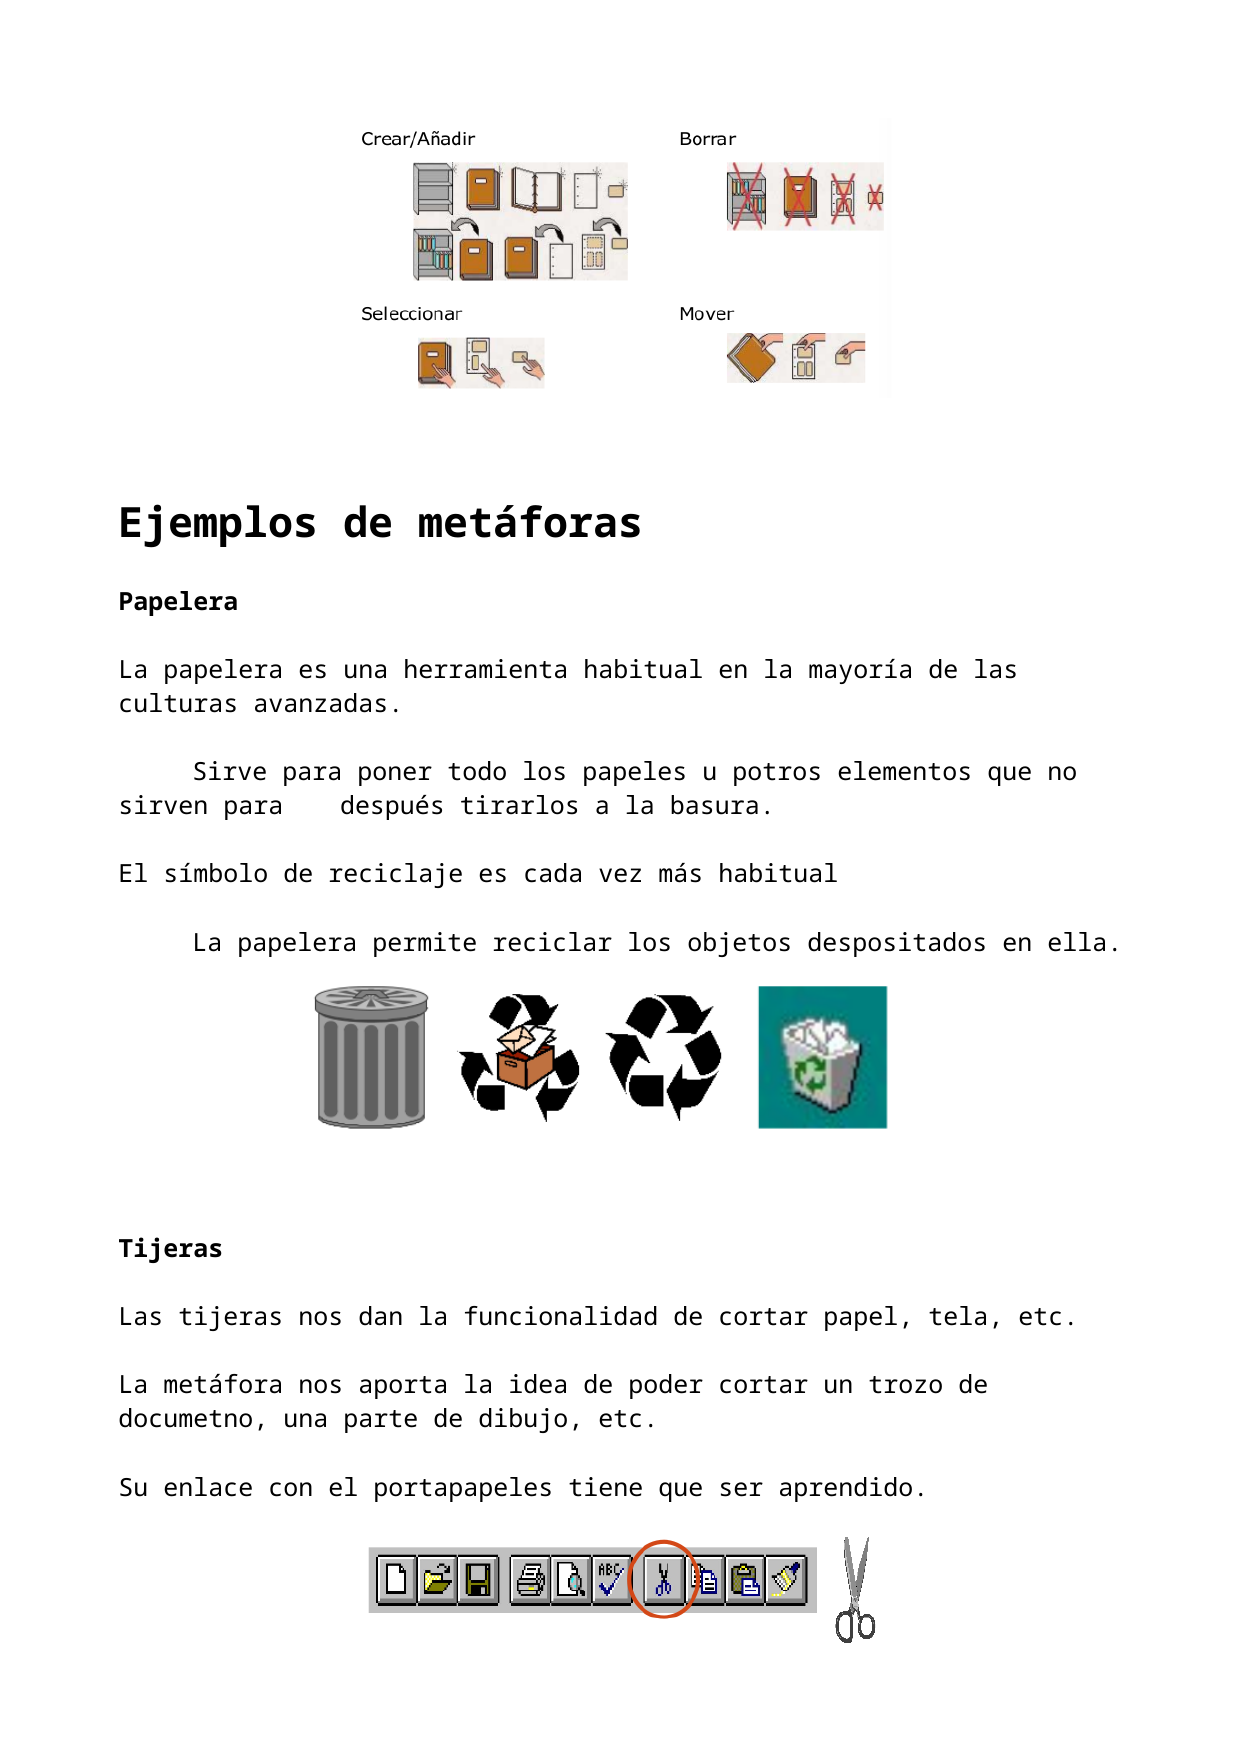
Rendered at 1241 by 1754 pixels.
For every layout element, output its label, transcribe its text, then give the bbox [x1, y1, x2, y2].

text Tijeras [118, 1231, 1122, 1265]
text Su enlace con el portapapeles tiene que ser aprendido. [118, 1469, 1122, 1503]
text La papelera permite reciclar los objetos despositados en ella. [118, 924, 1122, 958]
picture [348, 118, 892, 398]
text Ejemplos de metáforas [118, 493, 1122, 549]
text El símbolo de reciclaje es cada vez más habitual [118, 856, 1122, 890]
picture [305, 983, 891, 1132]
text La metáfora nos aporta la idea de poder cortar un trozo de documetno, una parte de dibujo, etc. [118, 1367, 1122, 1435]
picture [359, 1537, 881, 1644]
text Sirve para poner todo los papeles u potros elementos que no sirven para después tirarlos a la basura. [118, 754, 1122, 822]
text Las tijeras nos dan la funcionalidad de cortar papel, tela, etc. [118, 1299, 1122, 1333]
text La papelera es una herramienta habitual en la mayoría de las culturas avanzadas. [118, 652, 1122, 720]
text Papelera [118, 584, 1122, 618]
